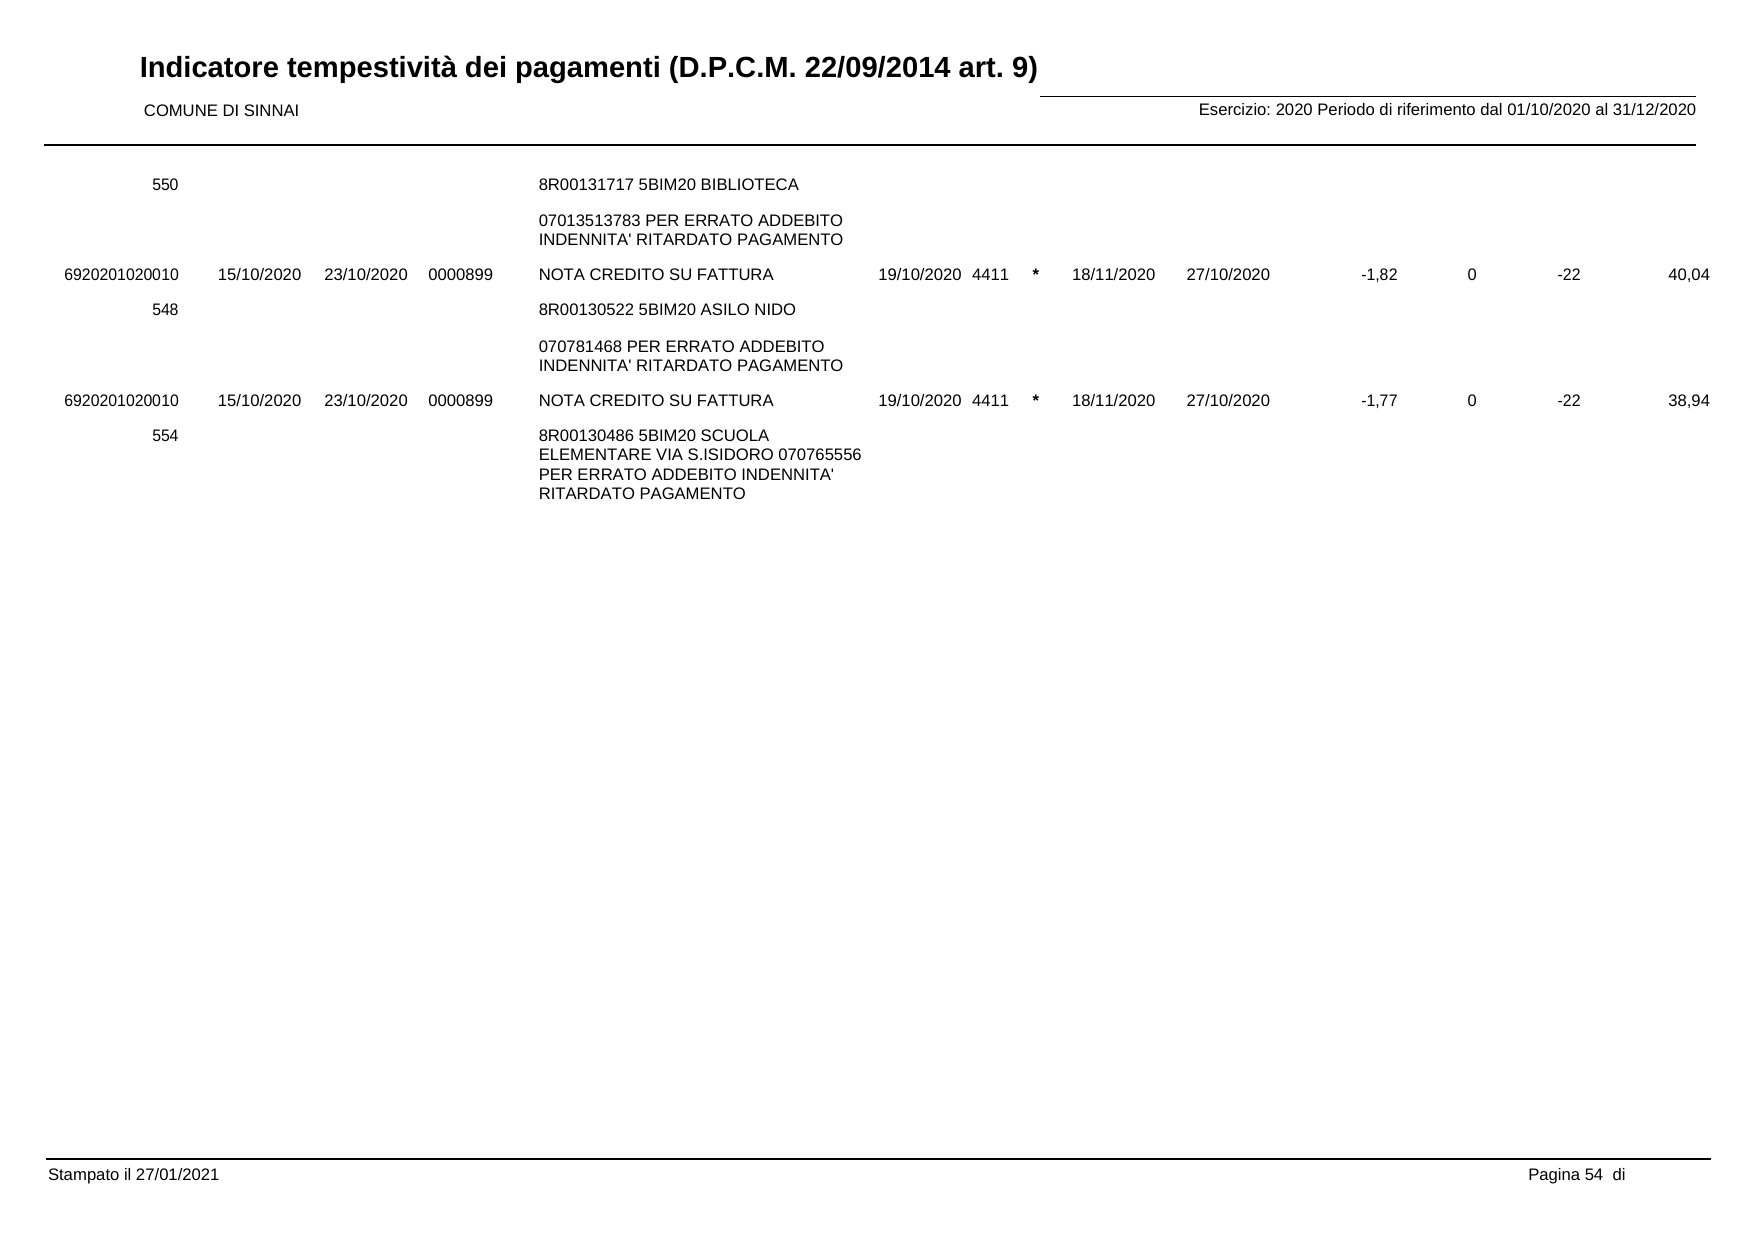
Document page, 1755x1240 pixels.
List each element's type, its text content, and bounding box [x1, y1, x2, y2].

table_cell [428, 426, 536, 520]
table_cell [871, 426, 971, 520]
table_cell 23/10/2020 [311, 391, 428, 426]
table_cell 19/10/2020 [871, 266, 971, 301]
table_cell 6920201020010 [49, 266, 207, 301]
table_cell NOTA CREDITO SU FATTURA [536, 266, 871, 301]
table_cell * 18/11/2020 [1020, 391, 1171, 426]
table_cell -1,77 [1286, 391, 1422, 426]
table_cell [311, 426, 428, 520]
table_cell * 18/11/2020 [1020, 266, 1171, 301]
table_cell [1584, 301, 1711, 391]
table_cell [971, 301, 1020, 391]
table_cell 6920201020010 [49, 391, 207, 426]
table_cell 548 [49, 301, 207, 391]
table_cell 8R00130486 5BIM20 SCUOLA ELEMENTARE VIA S.ISIDORO 070765556 PER ERRATO ADDEBITO INDENNITA' RITARDATO PAGAMENTO [536, 426, 871, 520]
table_cell [1020, 301, 1171, 391]
table_cell [871, 301, 971, 391]
table_cell [428, 301, 536, 391]
table_cell [1020, 426, 1171, 520]
table_cell [1584, 175, 1711, 266]
table_cell [971, 426, 1020, 520]
table_cell [207, 175, 311, 266]
table_cell [1492, 426, 1584, 520]
table_cell [1423, 175, 1492, 266]
table_cell 38,94 [1584, 391, 1711, 426]
table_cell [428, 175, 536, 266]
table_cell -1,82 [1286, 266, 1422, 301]
table_cell 4411 [971, 391, 1020, 426]
table_cell 15/10/2020 [207, 391, 311, 426]
table_cell 23/10/2020 [311, 266, 428, 301]
table_cell [1171, 175, 1286, 266]
table_cell [1492, 175, 1584, 266]
table_cell 4411 [971, 266, 1020, 301]
table_cell [1286, 426, 1422, 520]
table_cell [1171, 301, 1286, 391]
table_cell [871, 175, 971, 266]
table_cell [971, 175, 1020, 266]
table_cell 27/10/2020 [1171, 266, 1286, 301]
table_cell 40,04 [1584, 266, 1711, 301]
table_cell [1423, 301, 1492, 391]
table_cell 0 [1423, 391, 1492, 426]
table_cell [1423, 426, 1492, 520]
table_cell 27/10/2020 [1171, 391, 1286, 426]
table_cell [207, 426, 311, 520]
table_cell 0000899 [428, 391, 536, 426]
table_cell [311, 175, 428, 266]
table_cell [1020, 175, 1171, 266]
table_cell -22 [1492, 266, 1584, 301]
table_cell [311, 301, 428, 391]
table_cell 0000899 [428, 266, 536, 301]
table_cell NOTA CREDITO SU FATTURA [536, 391, 871, 426]
table_cell 8R00130522 5BIM20 ASILO NIDO 070781468 PER ERRATO ADDEBITO INDENNITA' RITARDATO PAGAMENTO [536, 301, 871, 391]
table_cell 15/10/2020 [207, 266, 311, 301]
table_cell [1584, 426, 1711, 520]
table_cell 0 [1423, 266, 1492, 301]
table_cell -22 [1492, 391, 1584, 426]
table_cell 8R00131717 5BIM20 BIBLIOTECA 07013513783 PER ERRATO ADDEBITO INDENNITA' RITARDATO PAGAMENTO [536, 175, 871, 266]
table_cell 554 [49, 426, 207, 520]
table_cell [1492, 301, 1584, 391]
table_cell [1286, 301, 1422, 391]
table_cell 550 [49, 175, 207, 266]
table_cell 19/10/2020 [871, 391, 971, 426]
table_cell [1171, 426, 1286, 520]
table_cell [1286, 175, 1422, 266]
table_cell [207, 301, 311, 391]
